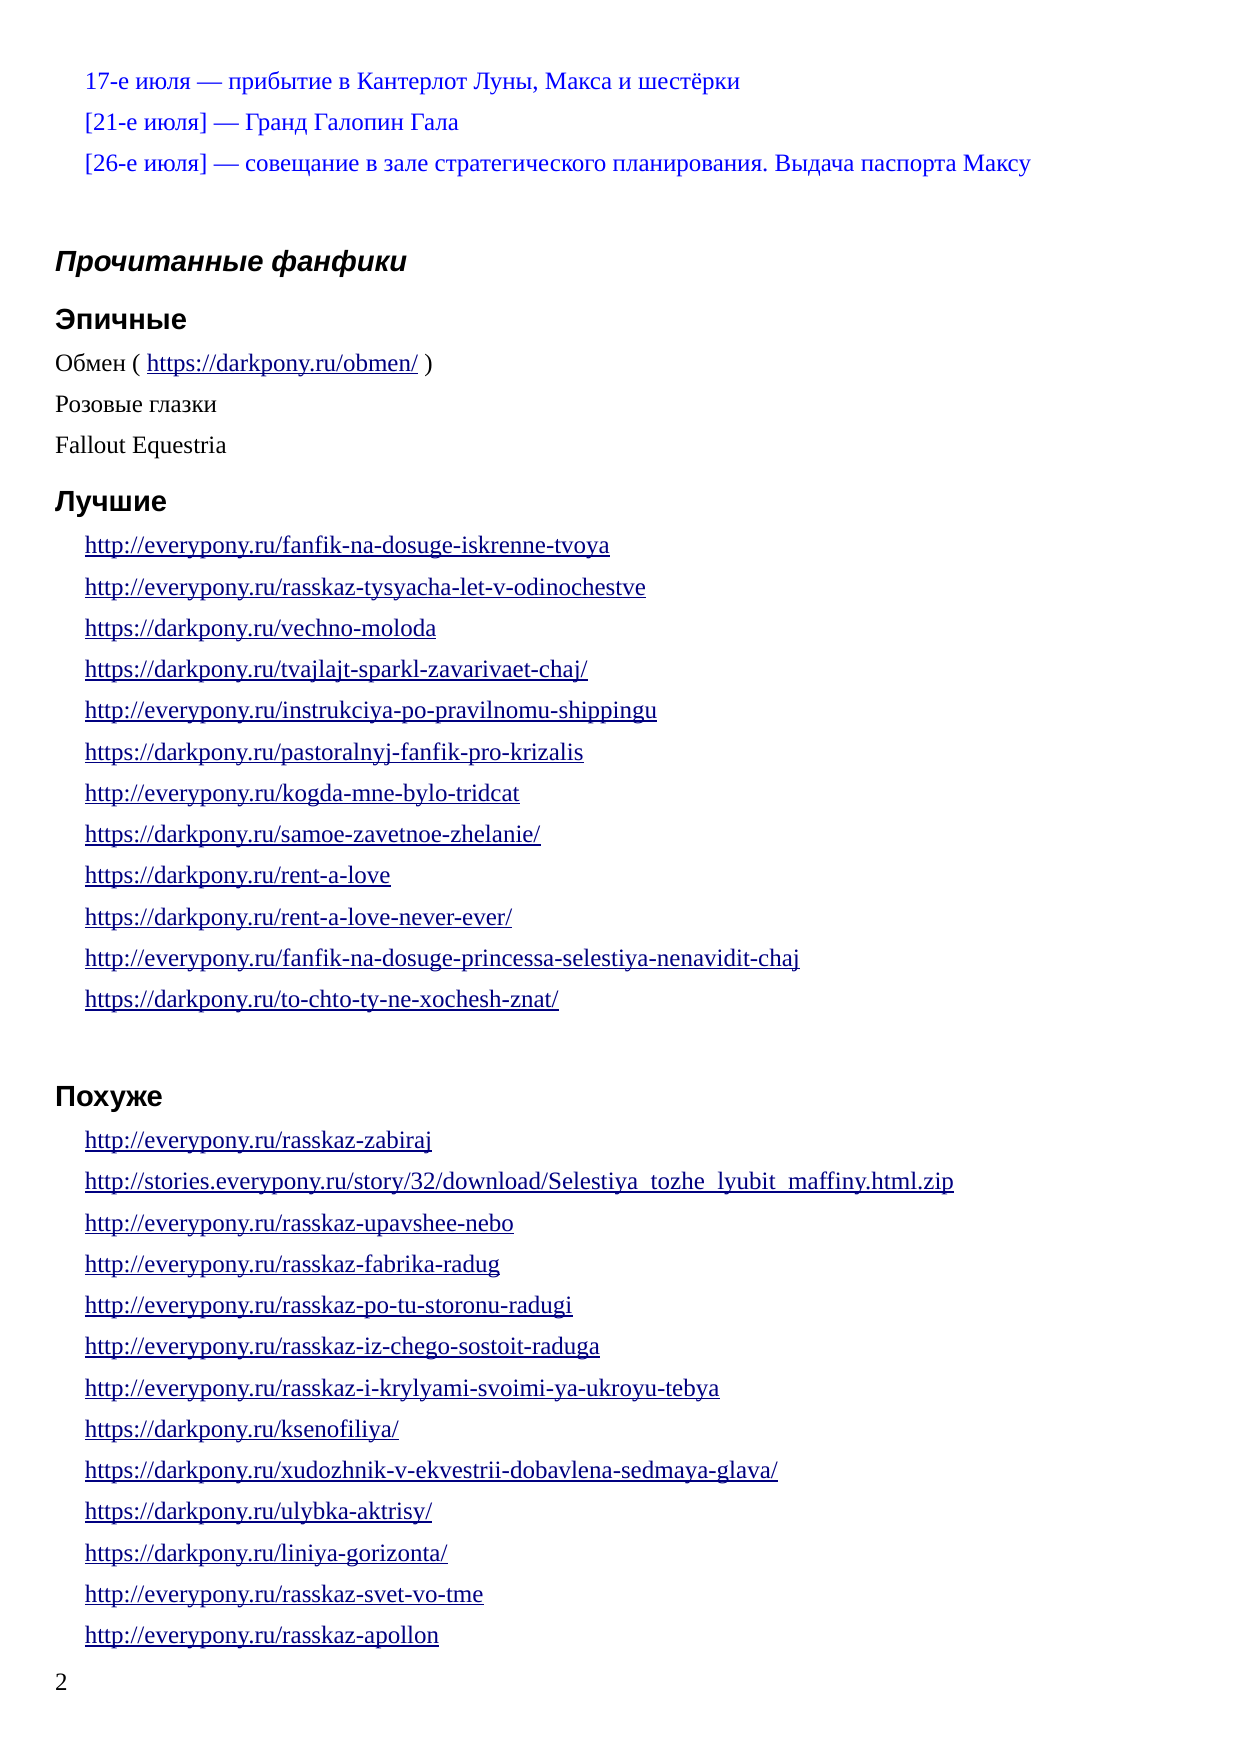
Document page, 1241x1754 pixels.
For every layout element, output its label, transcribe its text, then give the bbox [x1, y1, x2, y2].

text http://everypony.ru/rasskaz-po-tu-storonu-radugi [55, 1290, 1173, 1319]
text http://everypony.ru/kogda-mne-bylo-tridcat [55, 778, 1173, 807]
text http://everypony.ru/rasskaz-fabrika-radug [55, 1249, 1173, 1278]
text https://darkpony.ru/liniya-gorizonta/ [55, 1538, 1173, 1566]
text https://darkpony.ru/rent-a-love [55, 860, 1173, 889]
text 17-е июля — прибытие в Кантерлот Луны, Макса и шестёрки [55, 66, 1173, 95]
subtitle Прочитанные фанфики [55, 243, 1173, 277]
text https://darkpony.ru/rent-a-love-never-ever/ [55, 902, 1173, 930]
text https://darkpony.ru/to-chto-ty-ne-xochesh-znat/ [55, 984, 1173, 1013]
text https://darkpony.ru/ulybka-aktrisy/ [55, 1496, 1173, 1525]
subtitle Эпичные [55, 302, 1173, 336]
text http://everypony.ru/rasskaz-iz-chego-sostoit-raduga [55, 1331, 1173, 1360]
text http://everypony.ru/rasskaz-upavshee-nebo [55, 1208, 1173, 1236]
subtitle Похуже [55, 1079, 1173, 1113]
text http://everypony.ru/fanfik-na-dosuge-princessa-selestiya-nenavidit-chaj [55, 943, 1173, 972]
text http://stories.everypony.ru/story/32/download/Selestiya_tozhe_lyubit_maffiny.html.zip [55, 1166, 1173, 1195]
text https://darkpony.ru/ksenofiliya/ [55, 1414, 1173, 1443]
text https://darkpony.ru/samoe-zavetnoe-zhelanie/ [55, 819, 1173, 848]
text https://darkpony.ru/pastoralnyj-fanfik-pro-krizalis [55, 737, 1173, 765]
text http://everypony.ru/fanfik-na-dosuge-iskrenne-tvoya [55, 530, 1173, 559]
text http://everypony.ru/rasskaz-apollon [55, 1620, 1173, 1649]
text https://darkpony.ru/tvajlajt-sparkl-zavarivaet-chaj/ [55, 654, 1173, 683]
subtitle Лучшие [55, 484, 1173, 518]
text http://everypony.ru/rasskaz-i-krylyami-svoimi-ya-ukroyu-tebya [55, 1373, 1173, 1401]
text Розовые глазки [55, 389, 1173, 418]
text [21-е июля] — Гранд Галопин Гала [55, 107, 1173, 136]
text http://everypony.ru/instrukciya-po-pravilnomu-shippingu [55, 695, 1173, 724]
text http://everypony.ru/rasskaz-zabiraj [55, 1125, 1173, 1154]
text http://everypony.ru/rasskaz-tysyacha-let-v-odinochestve [55, 572, 1173, 600]
text [26-е июля] — совещание в зале стратегического планирования. Выдача паспорта Максу [55, 148, 1173, 177]
text https://darkpony.ru/vechno-moloda [55, 613, 1173, 642]
text Fallout Equestria [55, 431, 1173, 459]
text https://darkpony.ru/xudozhnik-v-ekvestrii-dobavlena-sedmaya-glava/ [55, 1455, 1173, 1484]
text Обмен ( https://darkpony.ru/obmen/ ) [55, 348, 1173, 377]
text http://everypony.ru/rasskaz-svet-vo-tme [55, 1579, 1173, 1608]
